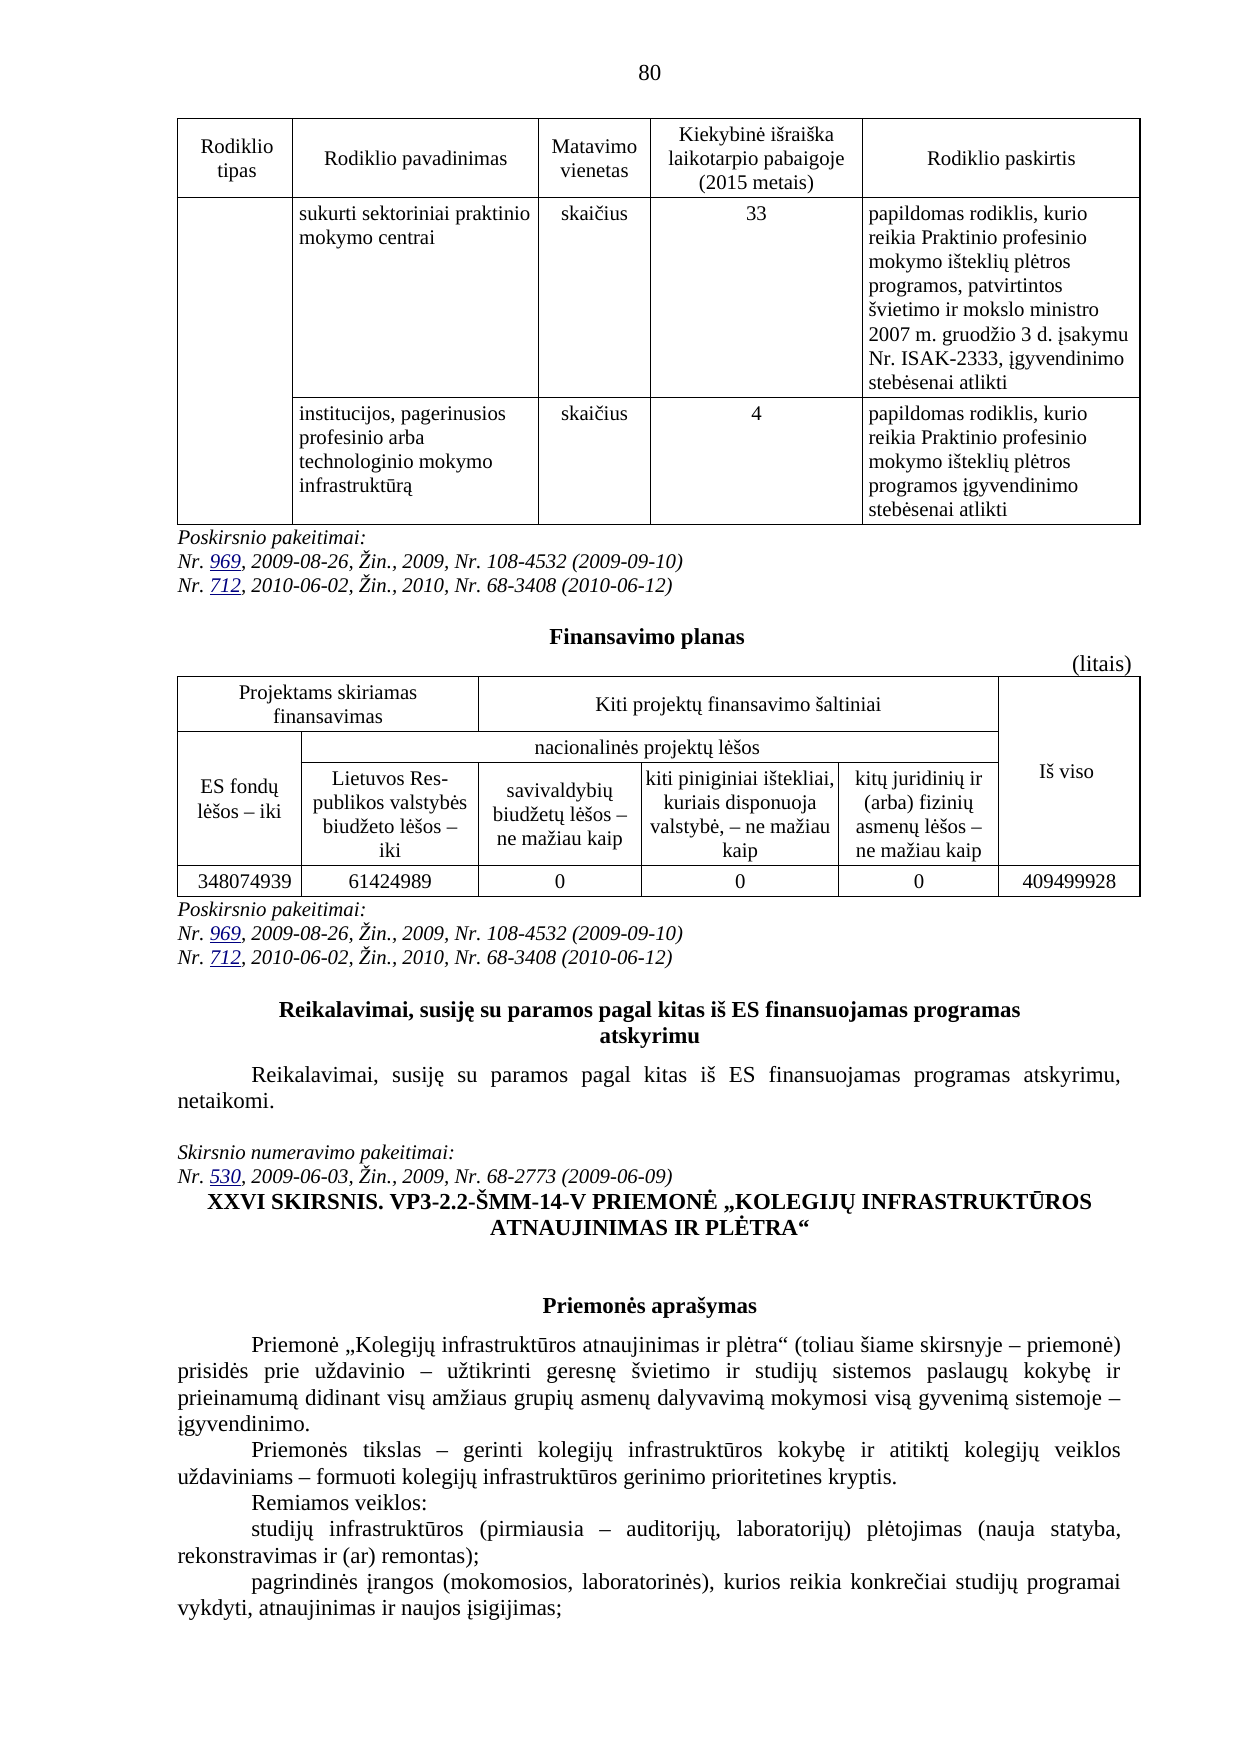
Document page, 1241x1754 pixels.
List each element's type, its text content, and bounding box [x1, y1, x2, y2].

table_cell 409499928 [999, 866, 1139, 896]
text Priemonės tikslas – gerinti kolegijų infrastruktūros kokybę ir atitiktį kolegijų veiklos uždaviniams – formuoti kolegijų infrastruktūros gerinimo prioritetines kryptis. [177, 1436, 1122, 1489]
table_header Projektams skiriamas finansavimas [178, 677, 478, 731]
table_cell savivaldybių biudžetų lėšos – ne mažiau kaip [479, 763, 641, 865]
table_cell Lietuvos Res­publikos valsty­bės biudžeto lėšos – iki [302, 763, 478, 865]
table_header Rodiklio paskirtis [863, 119, 1139, 197]
table_cell 348074939 [178, 866, 301, 896]
text Nr. 712, 2010-06-02, Žin., 2010, Nr. 68-3408 (2010-06-12) [177, 573, 1122, 597]
text studijų infrastruktūros (pirmiausia – auditorijų, laboratorijų) plėtojimas (nauja statyba, rekonstravimas ir (ar) remontas); [177, 1515, 1122, 1568]
table_cell 4 [651, 398, 862, 524]
table_cell papildomas rodiklis, kurio reikia Praktinio profesinio mokymo išteklių plėtros programos įgyvendinimo stebėsenai atlikti [863, 398, 1139, 524]
table_cell 0 [642, 866, 838, 896]
table_cell papildomas rodiklis, kurio reikia Praktinio profesinio mokymo išteklių plėtros programos, patvirtintos švietimo ir mokslo ministro 2007 m. gruodžio 3 d. įsakymu Nr. ISAK-2333, įgyvendinimo stebėsenai atlikti [863, 198, 1139, 397]
table_cell skaičius [539, 198, 650, 397]
table_cell kiti piniginiai ištekliai, kuriais disponuoja valsty­bė, – ne mažiau kaip [642, 763, 838, 865]
table_cell institucijos, pagerinusios profesinio arba technologinio mokymo infrastruktūrą [293, 398, 538, 524]
text (litais) [177, 650, 1132, 676]
text Poskirsnio pakeitimai: [177, 897, 1122, 921]
table_cell sukurti sektoriniai praktinio mokymo centrai [293, 198, 538, 397]
table_cell nacionalinės projektų lėšos [302, 732, 998, 762]
table_cell 61424989 [302, 866, 478, 896]
text Priemonės aprašymas [177, 1292, 1122, 1318]
text Nr. 969, 2009-08-26, Žin., 2009, Nr. 108-4532 (2009-09-10) [177, 549, 1122, 573]
table_header Kiekybinė išraiška laikotarpio pabaigoje (2015 metais) [651, 119, 862, 197]
table_cell ES fondų lėšos – iki [178, 732, 301, 865]
text Nr. 530, 2009-06-03, Žin., 2009, Nr. 68-2773 (2009-06-09) [177, 1164, 1122, 1188]
table_cell 0 [479, 866, 641, 896]
text pagrindinės įrangos (mokomosios, laboratorinės), kurios reikia konkrečiai studijų programai vykdyti, atnaujinimas ir naujos įsigijimas; [177, 1568, 1122, 1621]
table_cell 33 [651, 198, 862, 397]
text Skirsnio numeravimo pakeitimai: [177, 1140, 1122, 1164]
text Nr. 969, 2009-08-26, Žin., 2009, Nr. 108-4532 (2009-09-10) [177, 921, 1122, 945]
table_cell 0 [839, 866, 998, 896]
table_header Rodiklio tipas [178, 119, 292, 197]
table_cell kitų juridinių ir (arba) fizinių asmenų lėšos – ne mažiau kaip [839, 763, 998, 865]
text XXVI SKirsnis. VP3-2.2-ŠMM-14-V PRIEMONĖ „KOLEGIJŲ INFRASTRUKTŪROS ATNAUJINIMAS IR PLĖTRA“ [177, 1188, 1122, 1241]
table_header Rodiklio pavadinimas [293, 119, 538, 197]
text Priemonė „Kolegijų infrastruktūros atnaujinimas ir plėtra“ (toliau šiame skirsnyje – priemonė) prisidės prie uždavinio – užtikrinti geresnę švietimo ir studijų sistemos paslaugų kokybę ir prieinamumą didinant visų amžiaus grupių asmenų dalyvavimą mokymosi visą gyvenimą sistemoje – įgyvendinimo. [177, 1331, 1122, 1436]
text Reikalavimai, susiję su paramos pagal kitas iš ES finansuojamas programas atskyrimu [177, 996, 1122, 1048]
text Poskirsnio pakeitimai: [177, 525, 1122, 549]
table_header Kiti projektų finansavimo šaltiniai [479, 677, 998, 731]
text Remiamos veiklos: [177, 1489, 1122, 1515]
table_cell [178, 198, 292, 524]
table_header Matavimo vienetas [539, 119, 650, 197]
text Nr. 712, 2010-06-02, Žin., 2010, Nr. 68-3408 (2010-06-12) [177, 945, 1122, 969]
table_cell skaičius [539, 398, 650, 524]
text Finansavimo planas [177, 623, 1122, 650]
text Reikalavimai, susiję su paramos pagal kitas iš ES finansuojamas programas atskyrimu, netaikomi. [177, 1061, 1122, 1113]
table_header Iš viso [999, 677, 1139, 865]
